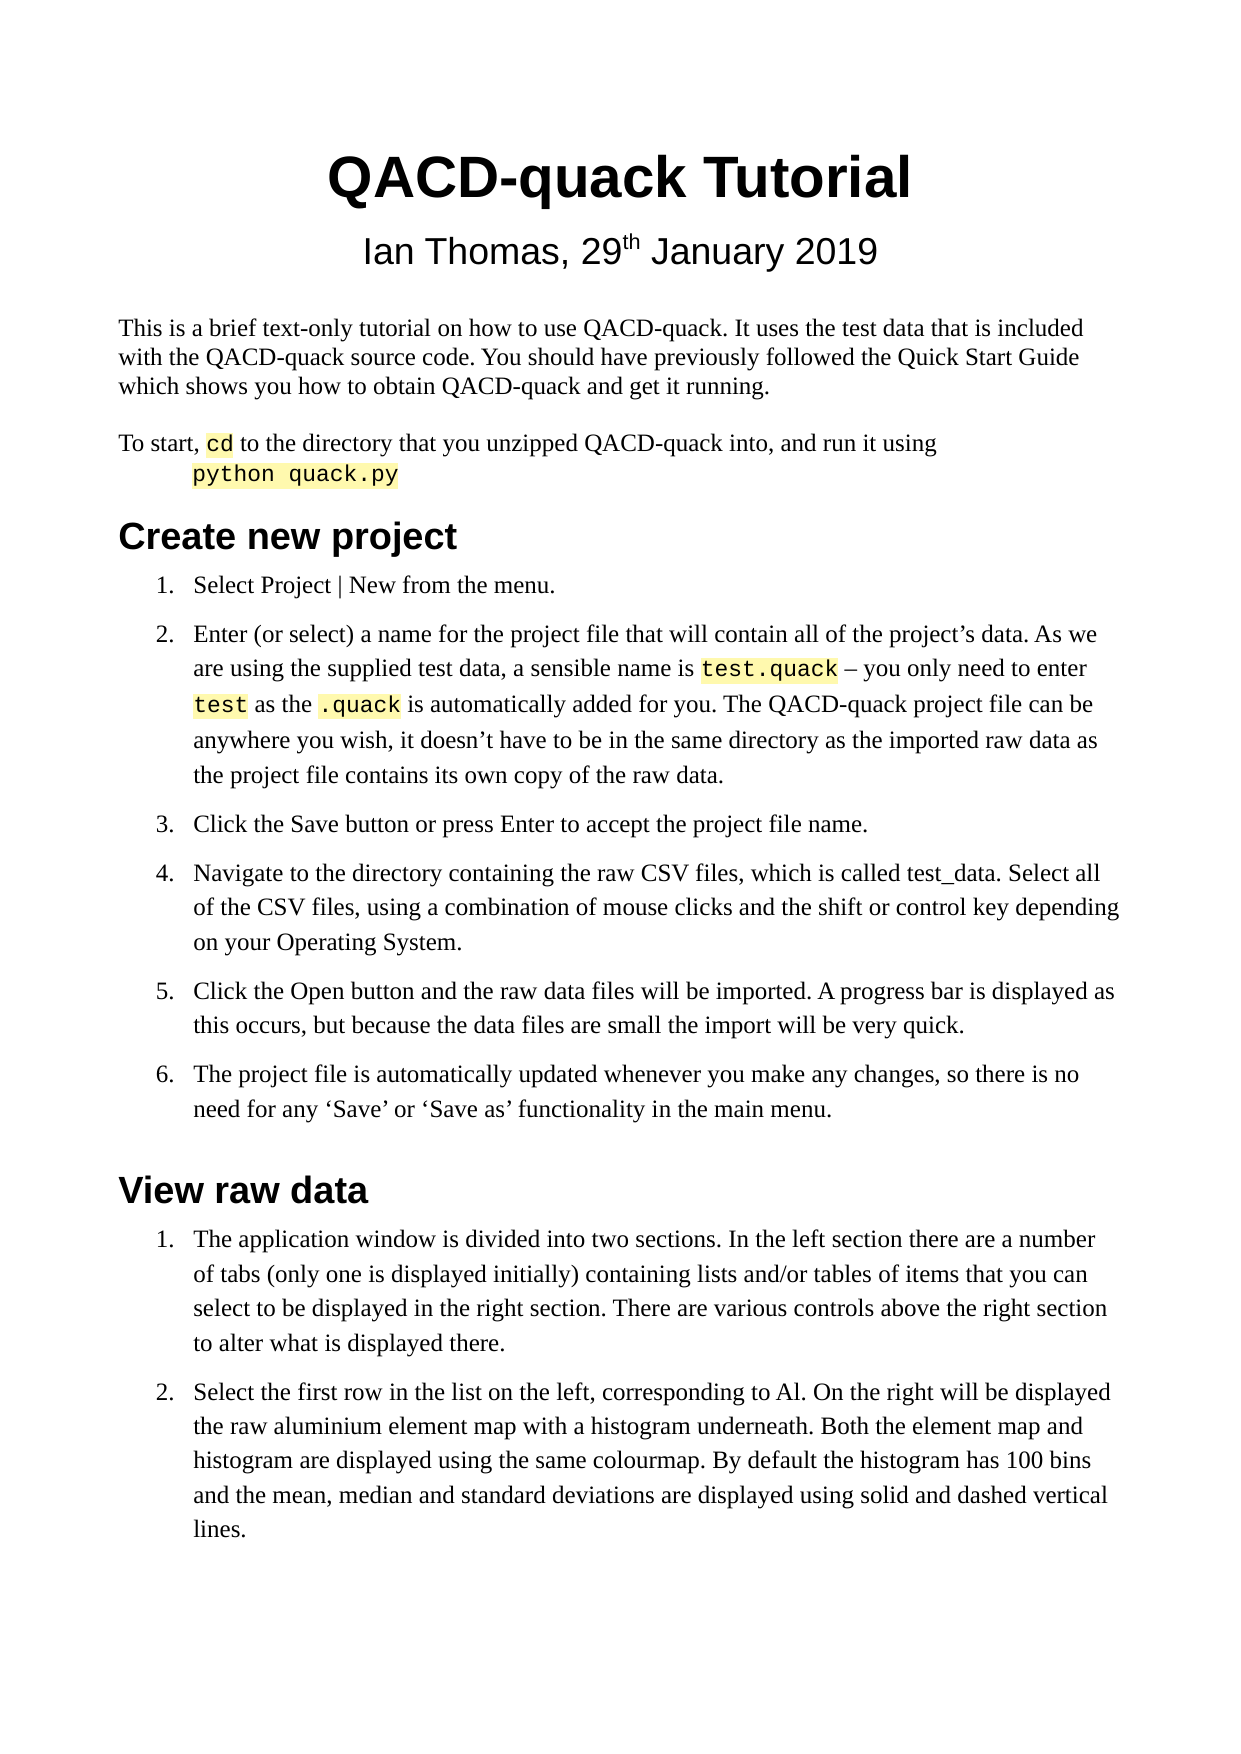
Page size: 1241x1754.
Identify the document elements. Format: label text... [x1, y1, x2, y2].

list Navigate to the directory containing the raw CSV files, which is called test_data. Select all of the CSV files, using a combination of mouse clicks and the shift or control key depending on your Operating System. [156, 858, 1122, 956]
list Click the Open button and the raw data files will be imported. A progress bar is displayed as this occurs, but because the data files are small the import will be very quick. [156, 976, 1122, 1039]
subtitle View raw data [118, 1168, 1122, 1212]
list The project file is automatically updated whenever you make any changes, so there is no need for any ‘Save’ or ‘Save as’ functionality in the main menu. [156, 1059, 1122, 1123]
list The application window is divided into two sections. In the left section there are a number of tabs (only one is displayed initially) containing lists and/or tables of items that you can select to be displayed in the right section. There are various controls above the right section to alter what is displayed there. [156, 1224, 1122, 1356]
list Select the first row in the list on the left, corresponding to Al. On the right will be displayed the raw aluminium element map with a histogram underneath. Both the element map and histogram are displayed using the same colourmap. By default the histogram has 100 bins and the mean, median and standard deviations are displayed using solid and dashed vertical lines. [156, 1377, 1122, 1543]
text This is a brief text-only tutorial on how to use QACD-quack. It uses the test data that is included with the QACD-quack source code. You should have previously followed the Quick Start Guide which shows you how to obtain QACD-quack and get it running. [118, 313, 1122, 399]
list Click the Save button or press Enter to accept the project file name. [156, 809, 1122, 838]
subtitle Create new project [118, 514, 1122, 557]
list Select Project | New from the menu. [156, 570, 1122, 599]
subtitle Ian Thomas, 29th January 2019 [118, 229, 1122, 272]
text python quack.py [118, 458, 1122, 489]
text To start, cd to the directory that you unzipped QACD-quack into, and run it using [118, 428, 1122, 458]
title QACD-quack Tutorial [118, 143, 1122, 210]
list Enter (or select) a name for the project file that will contain all of the project’s data. As we are using the supplied test data, a sensible name is test.quack – you only need to enter test as the .quack is automatically added for you. The QACD-quack project file can be anywhere you wish, it doesn’t have to be in the same directory as the imported raw data as the project file contains its own copy of the raw data. [156, 619, 1122, 788]
